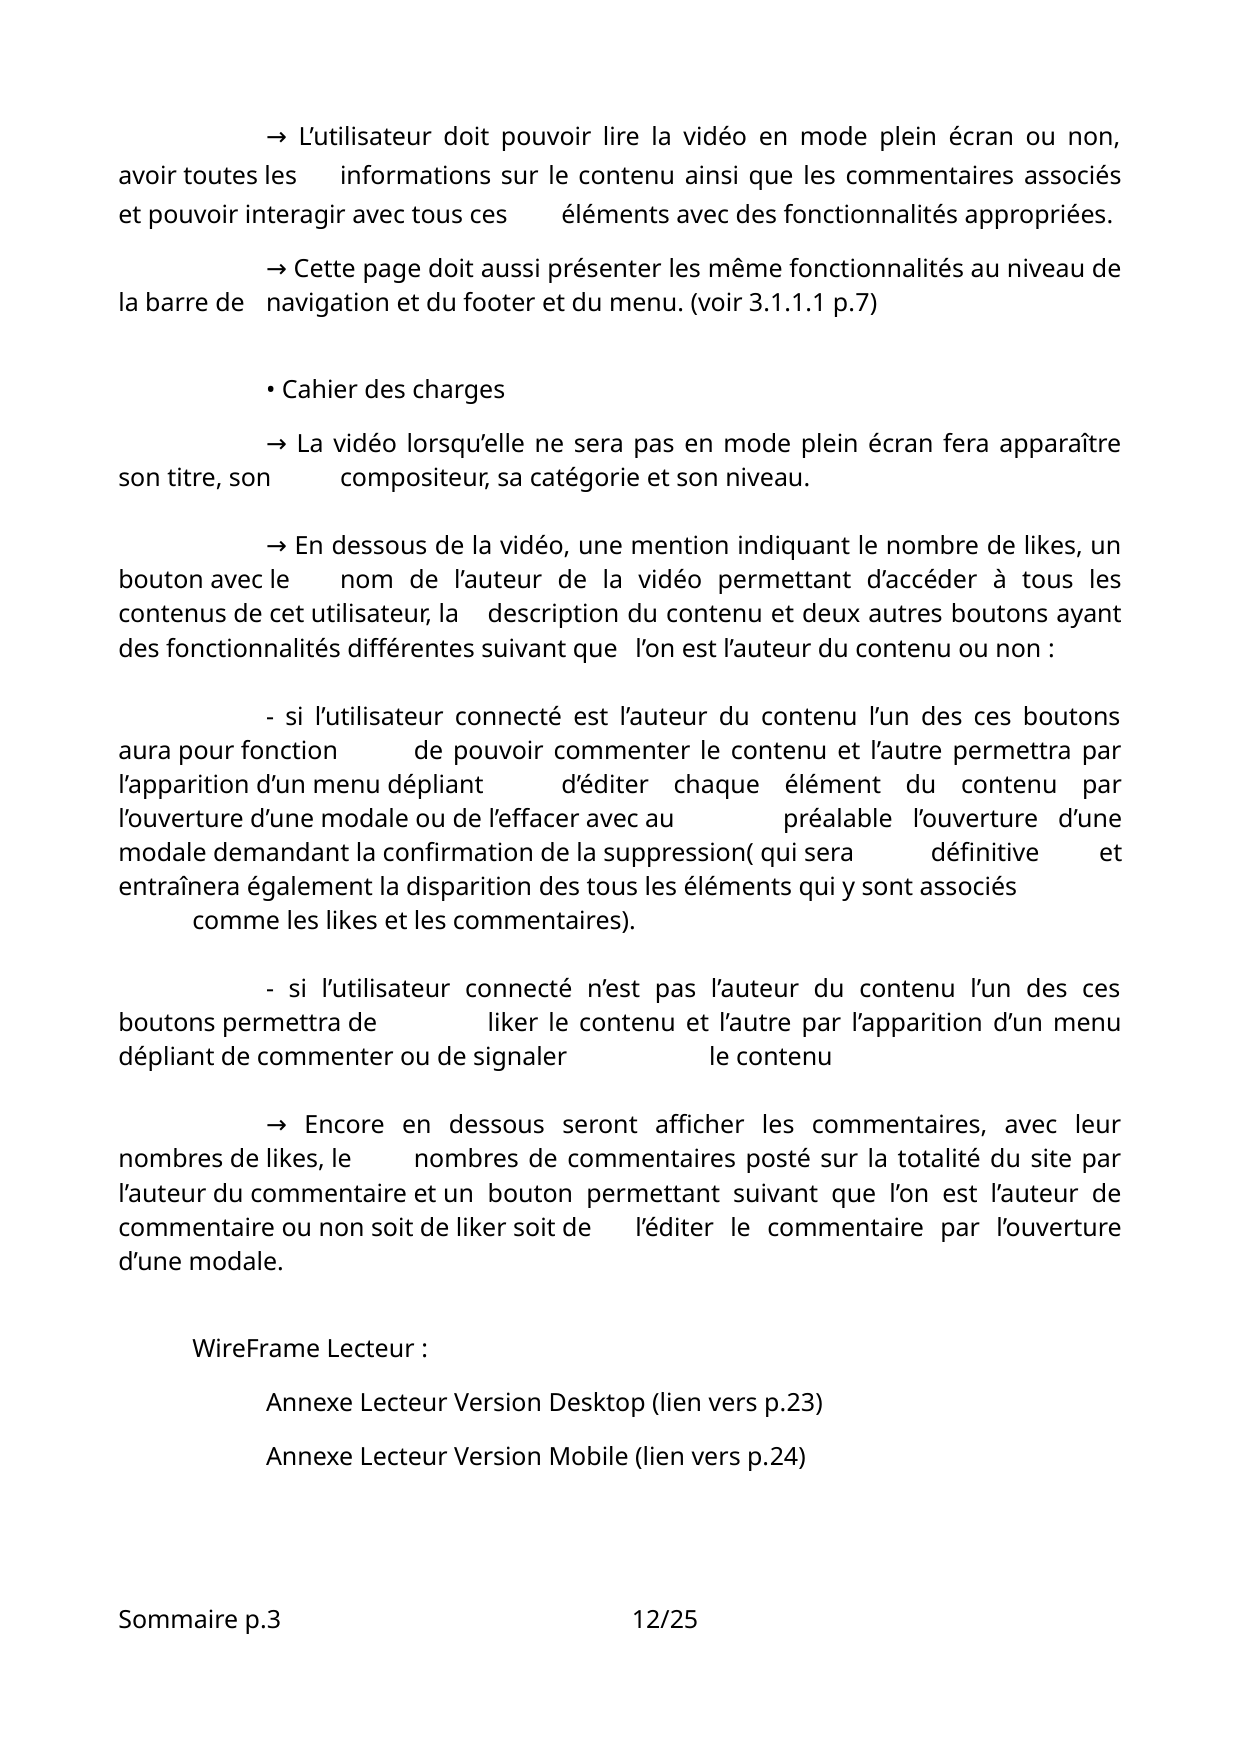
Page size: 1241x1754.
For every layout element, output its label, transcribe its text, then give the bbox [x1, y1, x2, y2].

text → Encore en dessous seront afficher les commentaires, avec leur nombres de likes, le nombres de commentaires posté sur la totalité du site par l’auteur du commentaire et un bouton permettant suivant que l’on est l’auteur de commentaire ou non soit de liker soit de l’éditer le commentaire par l’ouverture d’une modale. [118, 1107, 1122, 1277]
text WireFrame Lecteur : [118, 1331, 1122, 1365]
text - si l’utilisateur connecté est l’auteur du contenu l’un des ces boutons aura pour fonction de pouvoir commenter le contenu et l’autre permettra par l’apparition d’un menu dépliant d’éditer chaque élément du contenu par l’ouverture d’une modale ou de l’effacer avec au préalable l’ouverture d’une modale demandant la confirmation de la suppression( qui sera définitive et entraînera également la disparition des tous les éléments qui y sont associés comme les likes et les commentaires). [118, 698, 1122, 937]
text - si l’utilisateur connecté n’est pas l’auteur du contenu l’un des ces boutons permettra de liker le contenu et l’autre par l’apparition d’un menu dépliant de commenter ou de signaler le contenu [118, 971, 1122, 1073]
text → En dessous de la vidéo, une mention indiquant le nombre de likes, un bouton avec le nom de l’auteur de la vidéo permettant d’accéder à tous les contenus de cet utilisateur, la description du contenu et deux autres boutons ayant des fonctionnalités différentes suivant que l’on est l’auteur du contenu ou non : [118, 528, 1122, 664]
text → La vidéo lorsqu’elle ne sera pas en mode plein écran fera apparaître son titre, son compositeur, sa catégorie et son niveau. [118, 426, 1122, 494]
text Annexe Lecteur Version Mobile (lien vers p.21) [118, 1439, 1122, 1473]
text → L’utilisateur doit pouvoir lire la vidéo en mode plein écran ou non, avoir toutes les informations sur le contenu ainsi que les commentaires associés et pouvoir interagir avec tous ces éléments avec des fonctionnalités appropriées. [118, 118, 1122, 231]
text • Cahier des charges [118, 372, 1122, 406]
text Annexe Lecteur Version Desktop (lien vers p.20) [118, 1385, 1122, 1419]
text → Cette page doit aussi présenter les même fonctionnalités au niveau de la barre de navigation et du footer et du menu. (voir 3.1.1.1 p.6) [118, 250, 1122, 318]
